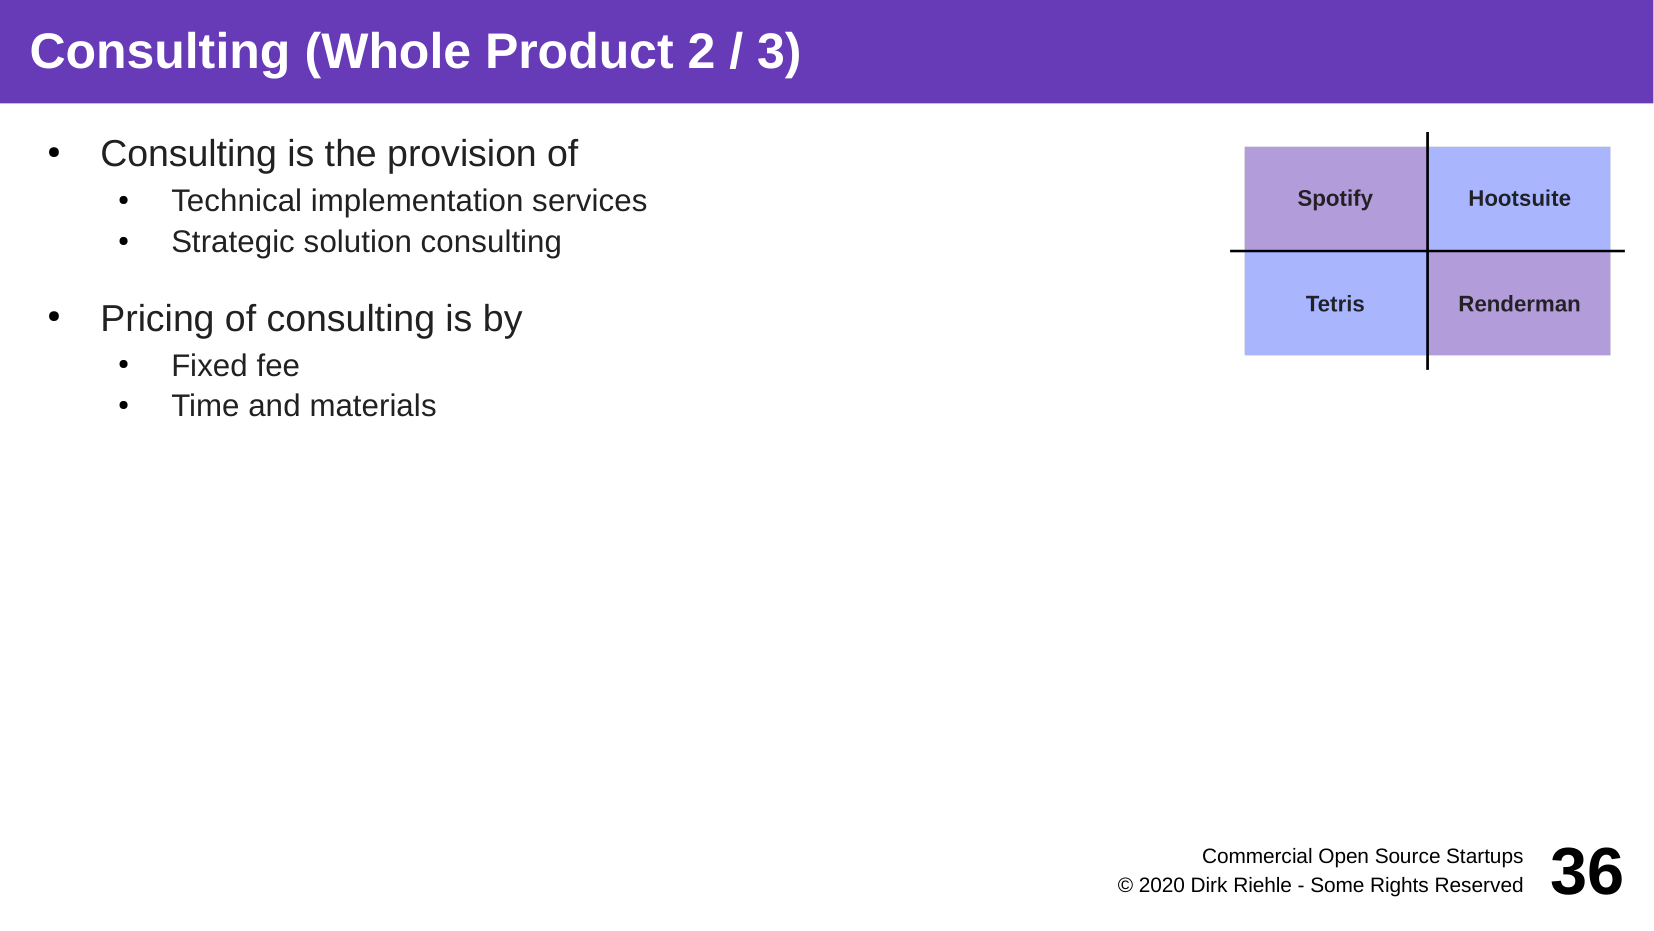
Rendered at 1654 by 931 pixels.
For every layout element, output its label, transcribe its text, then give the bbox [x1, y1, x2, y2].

list Consulting is the provision of Technical implementation services Strategic solution consulting Pricing of consulting is by Fixed fee Time and materials [29, 132, 1625, 813]
title Consulting (Whole Product 2 / 3) [0, 0, 1654, 104]
picture [1230, 132, 1625, 370]
